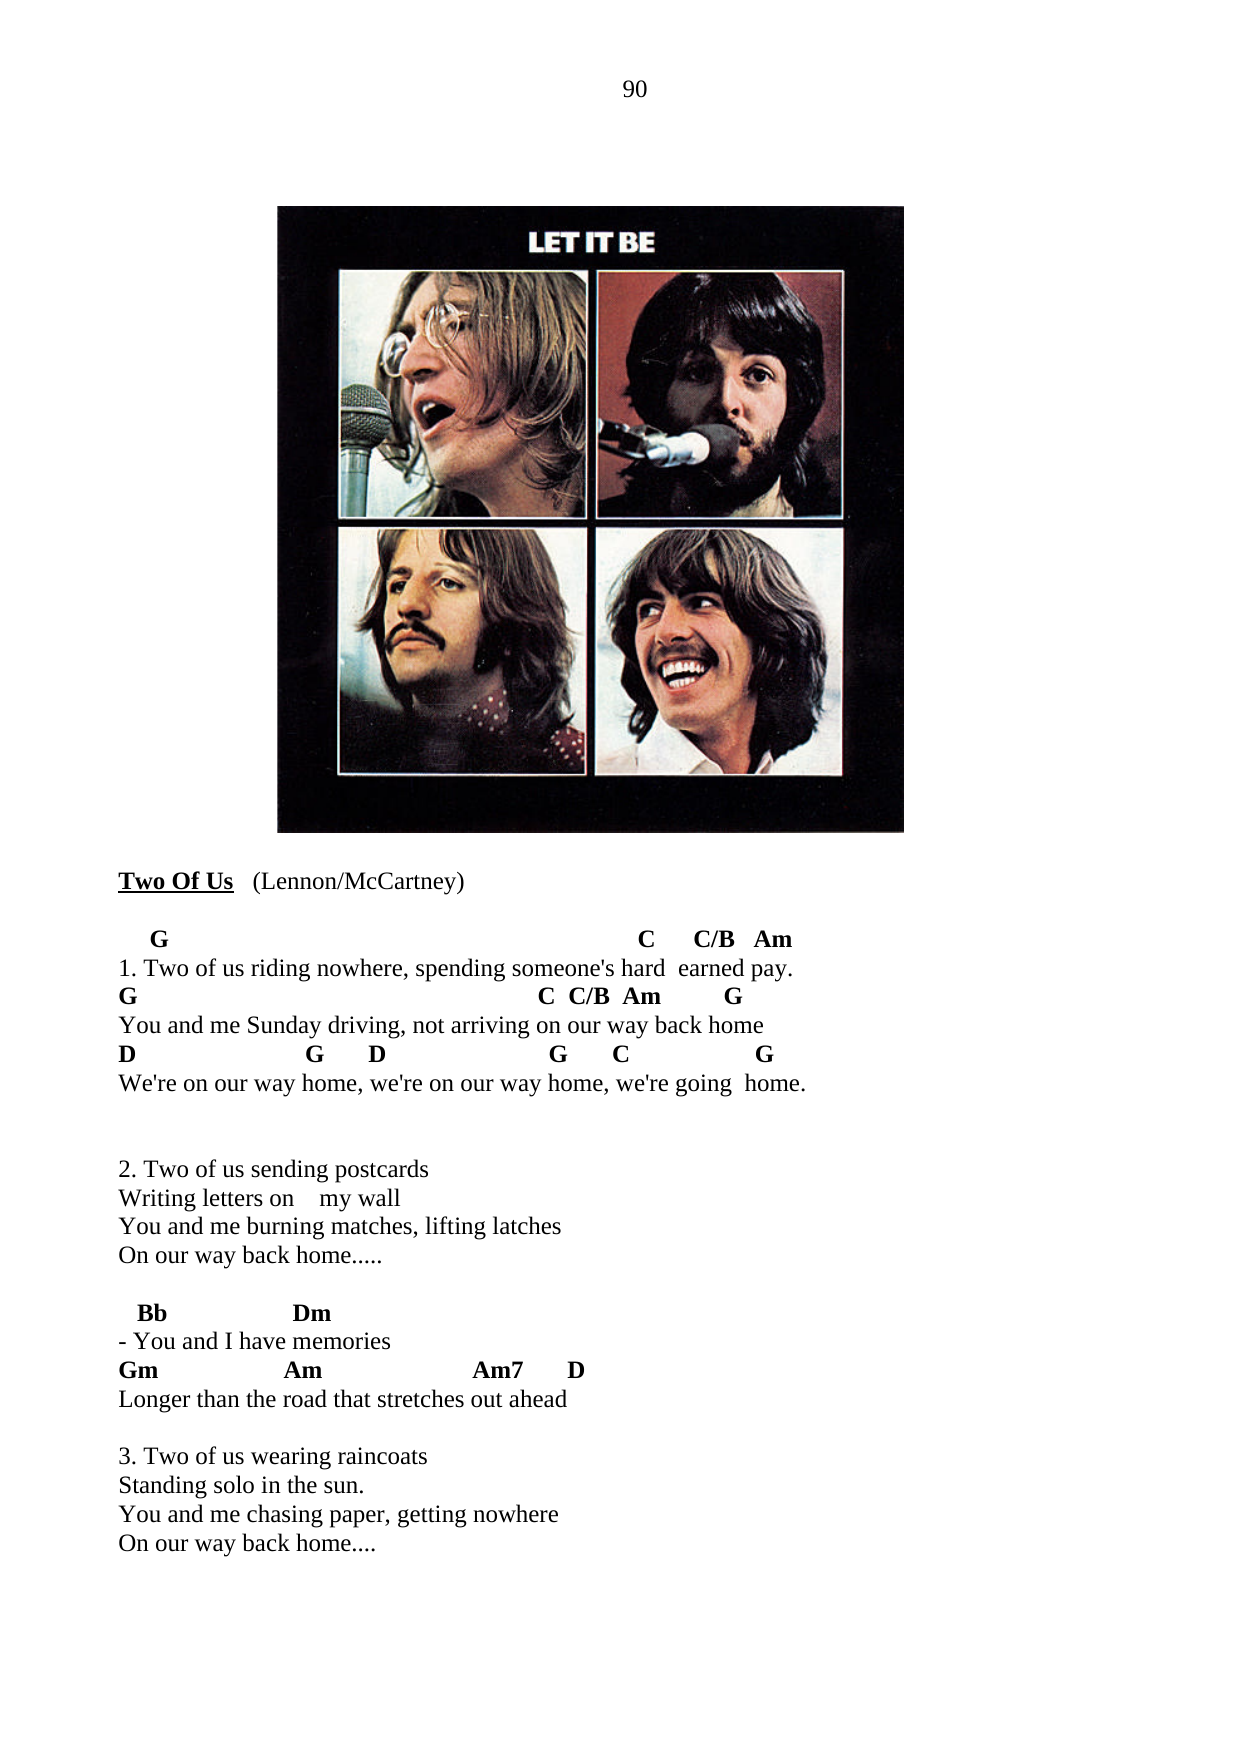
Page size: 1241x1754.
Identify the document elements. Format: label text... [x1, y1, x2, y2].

text You and me burning matches, lifting latches [118, 1211, 1152, 1240]
text 2. Two of us sending postcards [118, 1154, 1152, 1183]
text You and me chasing paper, getting nowhere [118, 1499, 1152, 1528]
text On our way back home..... [118, 1240, 1152, 1269]
picture [277, 206, 904, 833]
text G C C/B Am [118, 924, 1152, 953]
text 1. Two of us riding nowhere, spending someone's hard earned pay. G C C/B Am G [118, 953, 1152, 1010]
text Gm Am Am7 D [118, 1355, 1152, 1384]
text You and me Sunday driving, not arriving on our way back home [118, 1010, 1152, 1039]
text 3. Two of us wearing raincoats [118, 1441, 1152, 1470]
text Standing solo in the sun. [118, 1470, 1152, 1499]
text Bb Dm [118, 1298, 1152, 1326]
text We're on our way home, we're on our way home, we're going home. [118, 1068, 1152, 1096]
text Writing letters on my wall [118, 1183, 1152, 1211]
text D G D G C G [118, 1039, 1152, 1068]
text Two Of Us (Lennon/McCartney) [118, 866, 1152, 895]
text On our way back home.... [118, 1528, 1152, 1556]
text - You and I have memories [118, 1326, 1152, 1355]
text Longer than the road that stretches out ahead [118, 1384, 1152, 1413]
